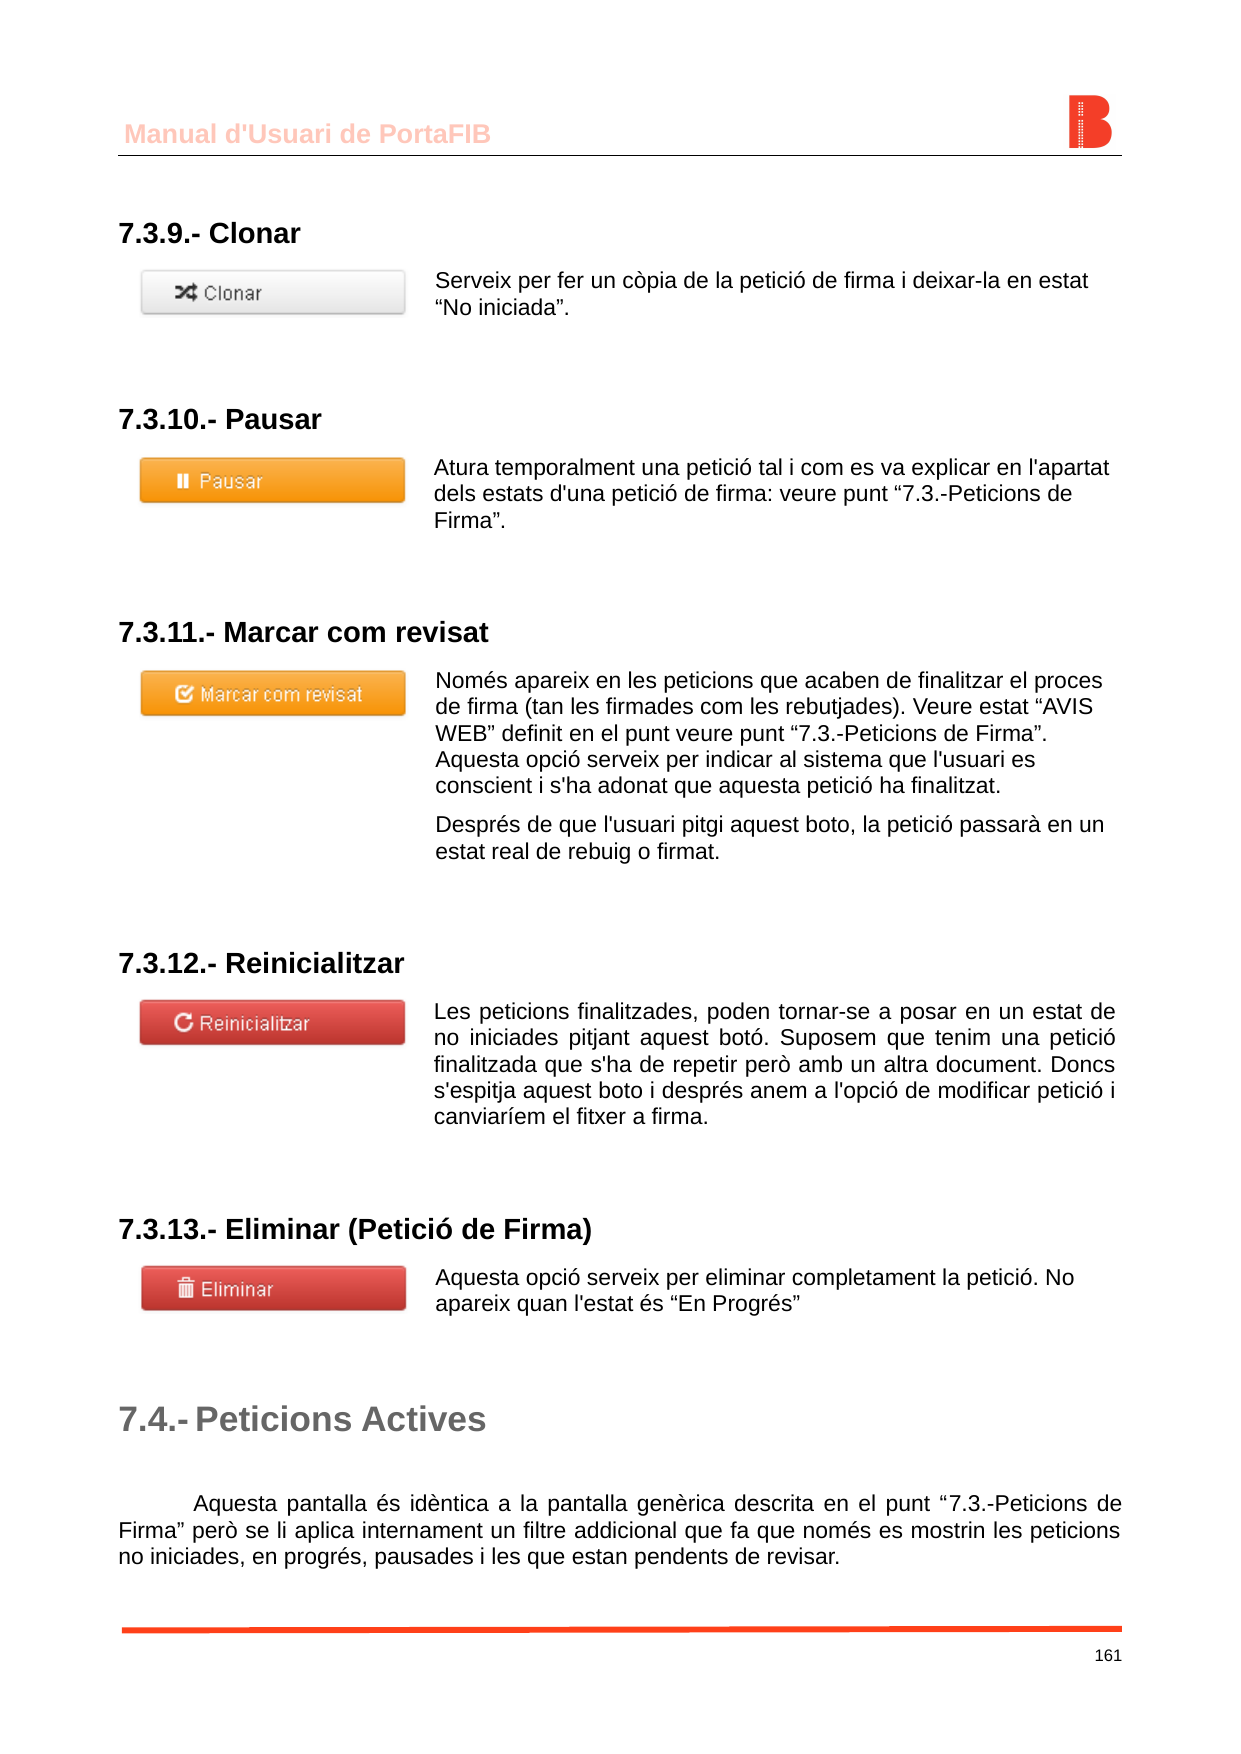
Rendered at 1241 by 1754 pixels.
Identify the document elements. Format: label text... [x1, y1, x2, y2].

table_header [118, 1258, 429, 1334]
table_header [118, 262, 429, 338]
picture [1063, 94, 1117, 150]
table_header Només apareix en les peticions que acaben de finalitzar el proces de firma (tan les firmades com les rebutjades). Veure estat “AVIS WEB” definit en el punt veure punt “7.3Peticions de Firma”. Aquesta opció serveix per indicar al sistema que l'usuari es conscient i s'ha adonat que aquesta petició ha finalitzat. Després de que l'usuari pitgi aquest boto, la petició passarà en un estat real de rebuig o firmat. [429, 661, 1122, 882]
subtitle Pausar [118, 402, 1122, 436]
subtitle Eliminar (Petició de Firma) [118, 1212, 1122, 1245]
subtitle Peticions Actives [118, 1398, 1122, 1439]
picture [137, 454, 409, 508]
table_header Aquesta opció serveix per eliminar completament la petició. No apareix quan l'estat és “En Progrés” [429, 1258, 1122, 1334]
text Aquesta pantalla és idèntica a la pantalla genèrica descrita en el punt “7.3Peticions de Firma” però se li aplica internament un filtre addicional que fa que només es mostrin les peticions no iniciades, en progrés, pausades i les que estan pendents de revisar. [118, 1490, 1122, 1569]
table_header [118, 992, 428, 1148]
picture [138, 667, 409, 721]
table_header [118, 448, 428, 551]
table_header Serveix per fer un còpia de la petició de firma i deixar-la en estat “No iniciada”. [429, 262, 1122, 338]
table_header Atura temporalment una petició tal i com es va explicar en l'apartat dels estats d'una petició de firma: veure punt “7.3Peticions de Firma”. [428, 448, 1122, 551]
subtitle Marcar com revisat [118, 615, 1122, 649]
table_header Les peticions finalitzades, poden tornar-se a posar en un estat de no iniciades pitjant aquest botó. Suposem que tenim una petició finalitzada que s'ha de repetir però amb un altra document. Doncs s'espitja aquest boto i després anem a l'opció de modificar petició i canviaríem el fitxer a firma. [428, 992, 1122, 1148]
subtitle Clonar [118, 216, 1122, 249]
picture [137, 997, 409, 1050]
subtitle Reinicialitzar [118, 946, 1122, 979]
picture [137, 1263, 411, 1314]
picture [138, 267, 409, 318]
table_header [118, 661, 429, 882]
